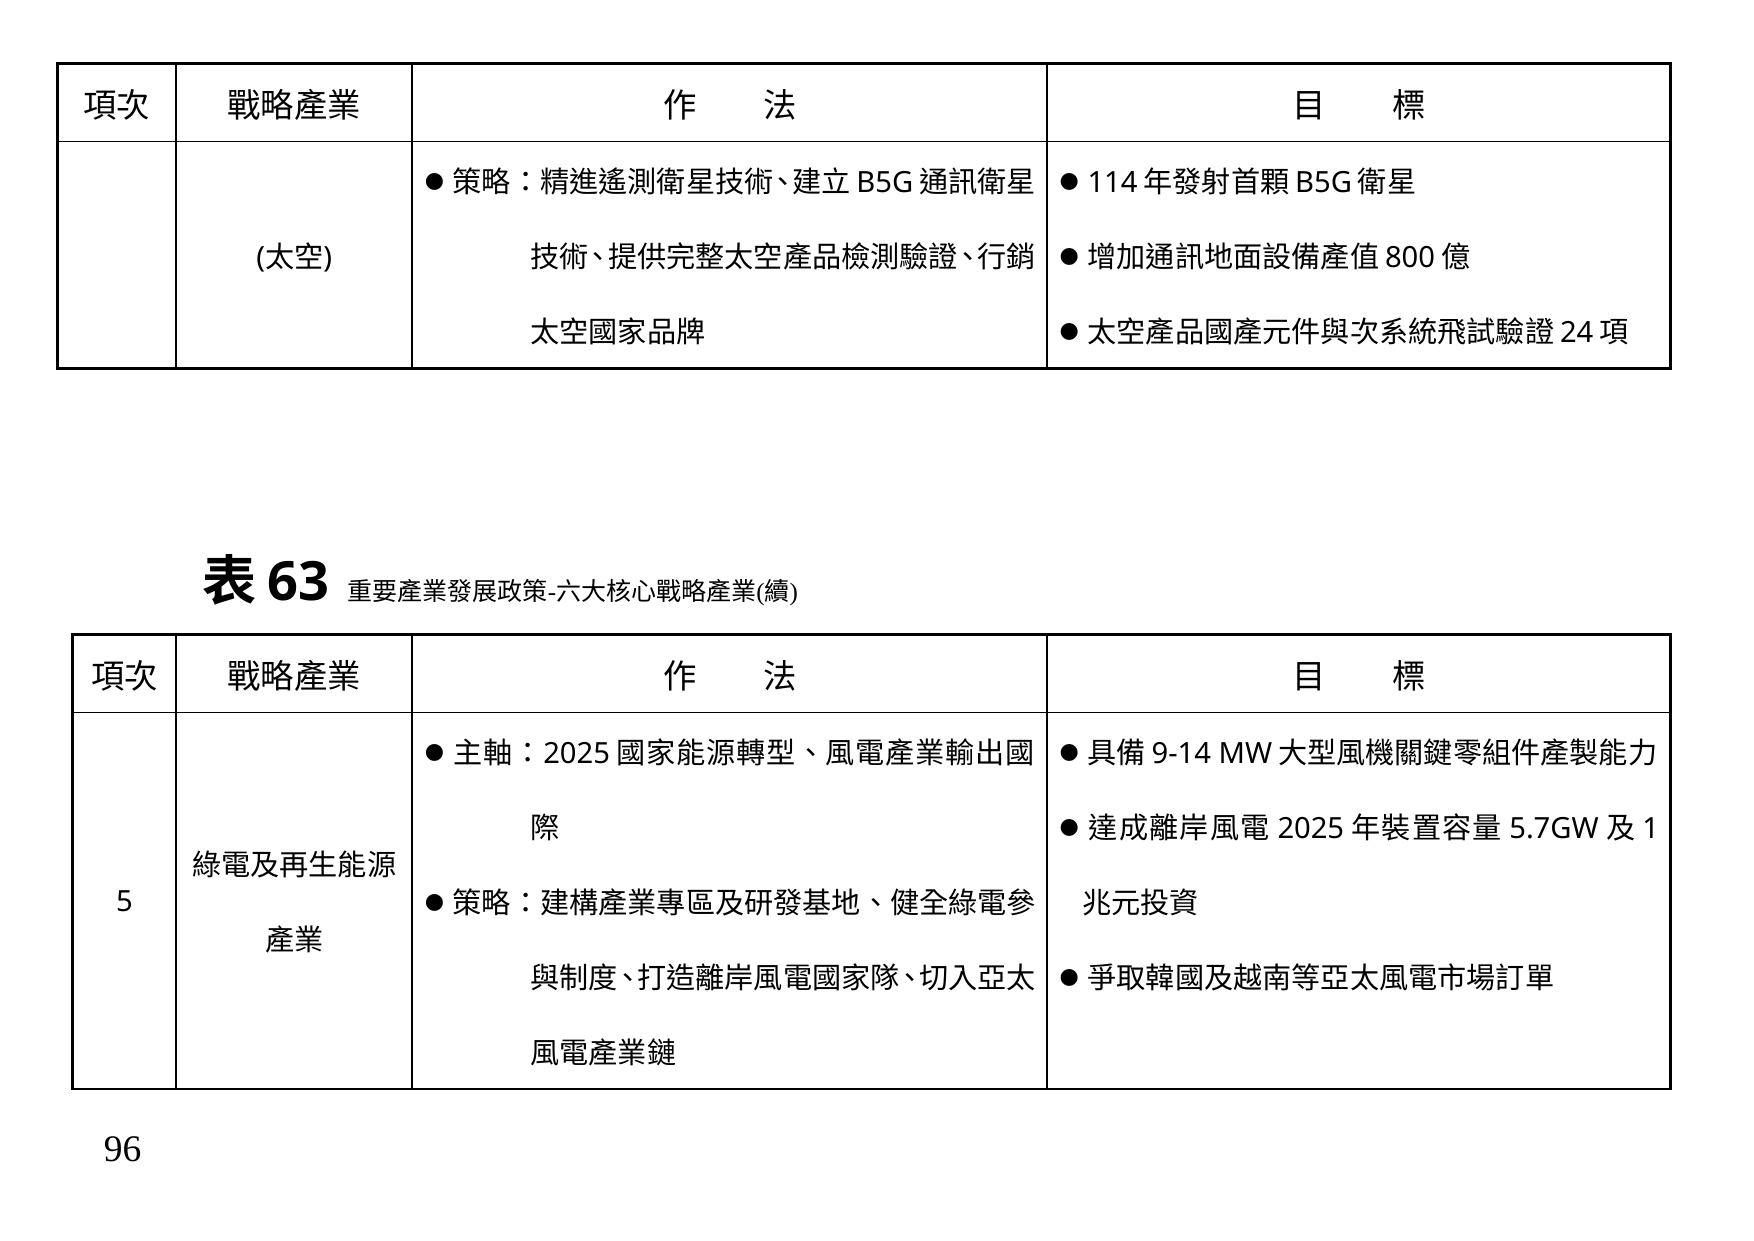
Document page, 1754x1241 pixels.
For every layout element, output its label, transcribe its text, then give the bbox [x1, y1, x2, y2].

table_header 戰略產業 [177, 65, 411, 141]
table_cell 綠電及再生能源產業 [177, 713, 411, 1088]
table_header 目 標 [1048, 636, 1669, 711]
table_header 作 法 [413, 636, 1046, 711]
table_cell 主軸：2025國家能源轉型、風電產業輸出國際 策略：建構產業專區及研發基地、健全綠電參與制度、打造離岸風電國家隊、切入亞太風電產業鏈 [413, 713, 1046, 1088]
table_cell [59, 142, 175, 367]
text 表63 重要產業發展政策-六大核心戰略產業(續) [103, 520, 1639, 633]
table_cell 具備9-14 MW大型風機關鍵零組件產製能力 達成離岸風電2025年裝置容量5.7GW及1兆元投資 爭取韓國及越南等亞太風電市場訂單 [1048, 713, 1669, 1088]
table_header 作 法 [413, 65, 1046, 141]
table_header 項次 [59, 65, 175, 141]
table_header 戰略產業 [177, 636, 411, 711]
table_cell (太空) [177, 142, 411, 367]
table_cell 策略：精進遙測衛星技術、建立B5G通訊衛星技術、提供完整太空產品檢測驗證、行銷太空國家品牌 [413, 142, 1046, 367]
table_cell 5 [74, 713, 175, 1088]
table_header 目 標 [1048, 65, 1669, 141]
table_cell 114年發射首顆B5G衛星 增加通訊地面設備產值800億 太空產品國產元件與次系統飛試驗證24項 [1048, 142, 1669, 367]
table_header 項次 [74, 636, 175, 711]
